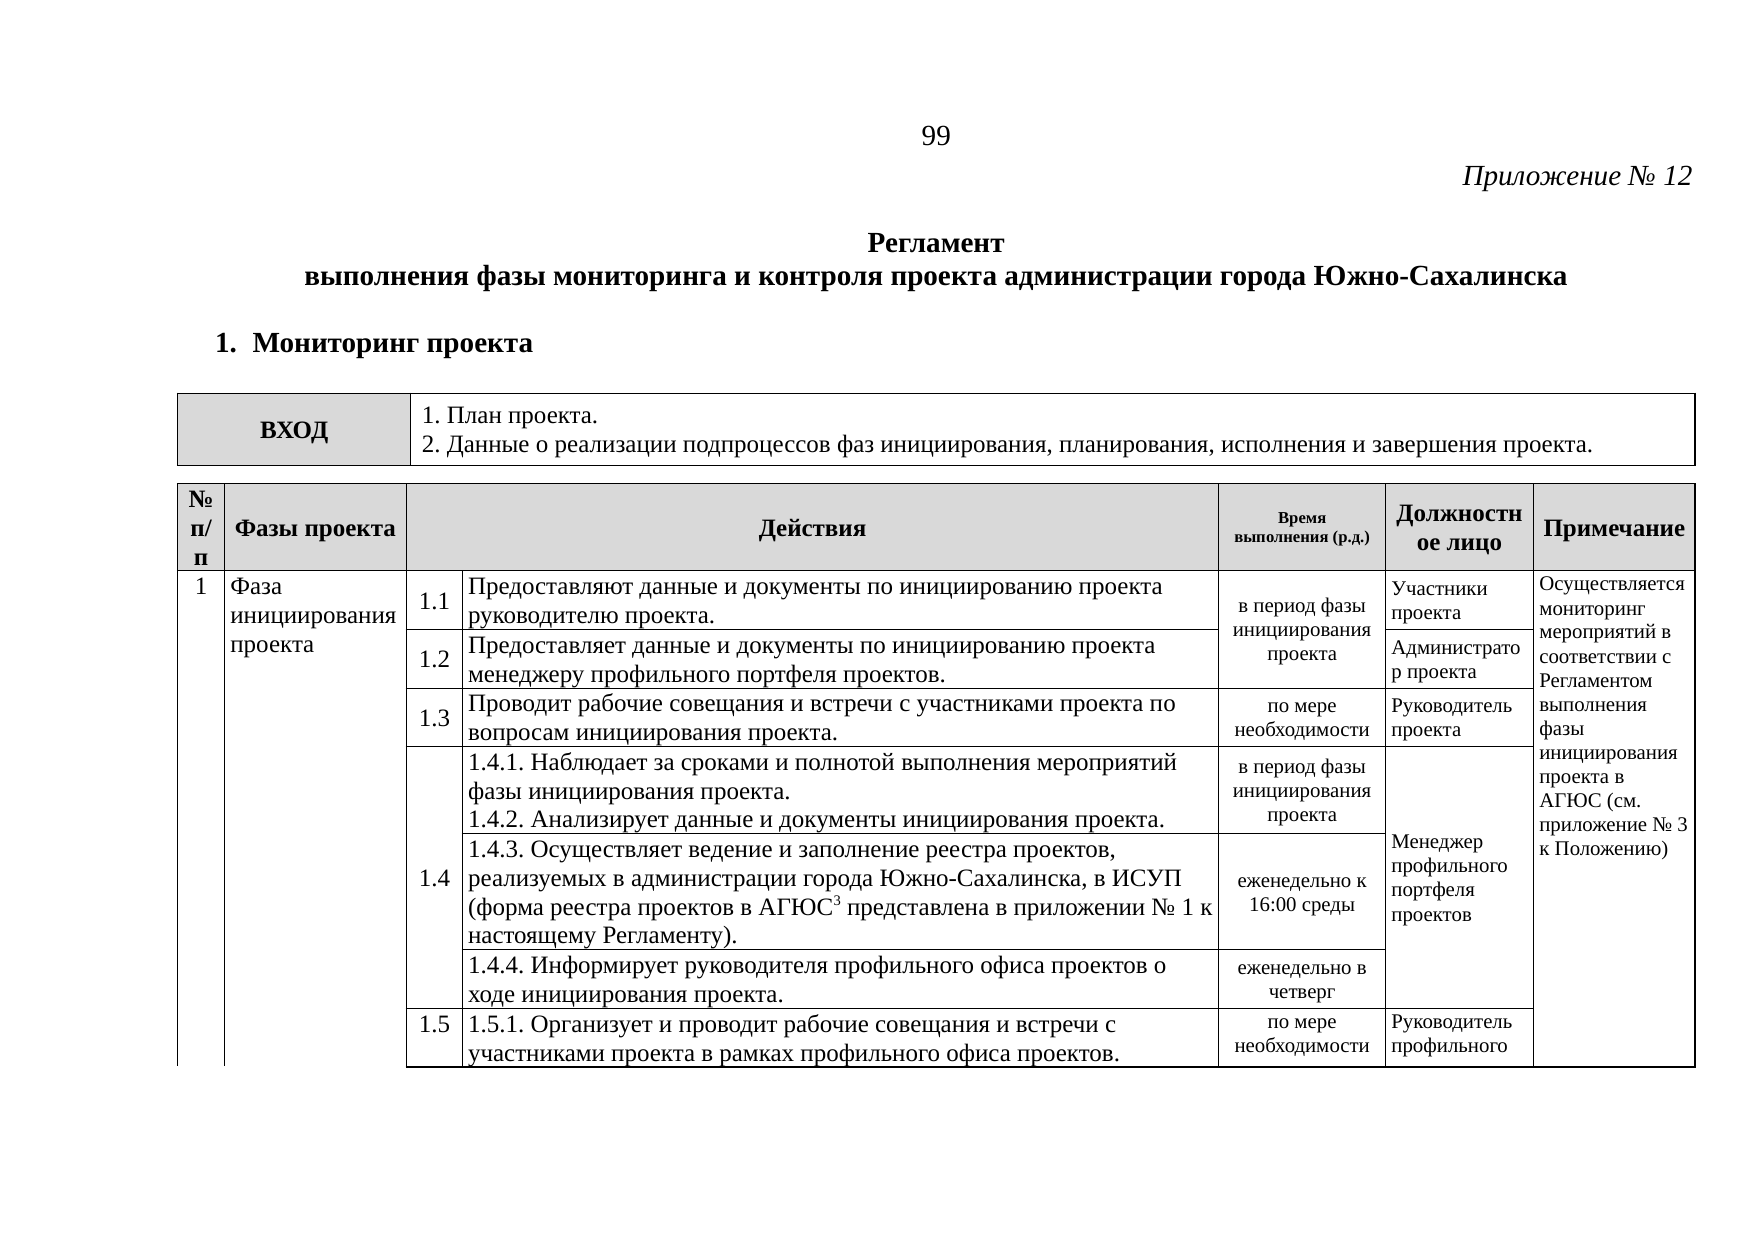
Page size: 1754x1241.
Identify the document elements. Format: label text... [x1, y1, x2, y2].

table_cell Предоставляют данные и документы по инициированию проекта руководителю проекта. [463, 571, 1218, 629]
table_cell 1.4 [407, 747, 462, 1008]
table_header Фазы проекта [225, 484, 406, 570]
table_header 1. План проекта. 2. Данные о реализации подпроцессов фаз инициирования, планирования, исполнения и завершения проекта. [411, 394, 1694, 465]
text Регламент [177, 225, 1695, 258]
table_cell Проводит рабочие совещания и встречи с участниками проекта по вопросам инициирования проекта. [463, 689, 1218, 746]
table_header Действия [407, 484, 1218, 570]
table_header Примечание [1534, 484, 1694, 570]
table_header № п/п [178, 484, 224, 570]
table_cell 1.1 [407, 571, 462, 629]
table_cell по мере необходимости [1219, 1009, 1385, 1066]
table_cell 1 [178, 571, 224, 1066]
table_cell Предоставляет данные и документы по инициированию проекта менеджеру профильного портфеля проектов. [463, 630, 1218, 687]
table_cell 1.4.3. Осуществляет ведение и заполнение реестра проектов, реализуемых в администрации города Южно-Сахалинска, в ИСУП (форма реестра проектов в АГЮС3 представлена в приложении № 1 к настоящему Регламенту). [463, 834, 1218, 949]
table_cell Руководитель профильного [1386, 1009, 1533, 1066]
text Приложение № 12 [177, 158, 1695, 191]
table_cell 1.3 [407, 689, 462, 746]
table_cell 1.2 [407, 630, 462, 687]
table_cell 1.5 [407, 1009, 462, 1066]
table_cell Осуществляется мониторинг мероприятий в соответствии с Регламентом выполнения фазы инициирования проекта в АГЮС (см. приложение № 3 к Положению) [1534, 571, 1694, 1066]
text выполнения фазы мониторинга и контроля проекта администрации города Южно-Сахалинска [177, 258, 1695, 292]
table_header Время выполнения (р.д.) [1219, 484, 1385, 570]
table_cell Руководитель проекта [1386, 689, 1533, 746]
table_cell Администратор проекта [1386, 630, 1533, 687]
table_header ВХОД [178, 394, 410, 465]
table_cell 1.5.1. Организует и проводит рабочие совещания и встречи с участниками проекта в рамках профильного офиса проектов. [463, 1009, 1218, 1066]
table_cell еженедельно в четверг [1219, 950, 1385, 1008]
table_cell Участники проекта [1386, 571, 1533, 629]
table_cell в период фазы инициирования проекта [1219, 571, 1385, 687]
list Мониторинг проекта [215, 325, 1695, 359]
table_cell по мере необходимости [1219, 689, 1385, 746]
table_cell Фаза инициирования проекта [225, 571, 406, 1066]
table_cell 1.4.4. Информирует руководителя профильного офиса проектов о ходе инициирования проекта. [463, 950, 1218, 1008]
table_cell Менеджер профильного портфеля проектов [1386, 747, 1533, 1008]
table_cell 1.4.1. Наблюдает за сроками и полнотой выполнения мероприятий фазы инициирования проекта. 1.4.2. Анализирует данные и документы инициирования проекта. [463, 747, 1218, 833]
table_header Должностное лицо [1386, 484, 1533, 570]
table_cell еженедельно к 16:00 среды [1219, 834, 1385, 949]
table_cell в период фазы инициирования проекта [1219, 747, 1385, 833]
